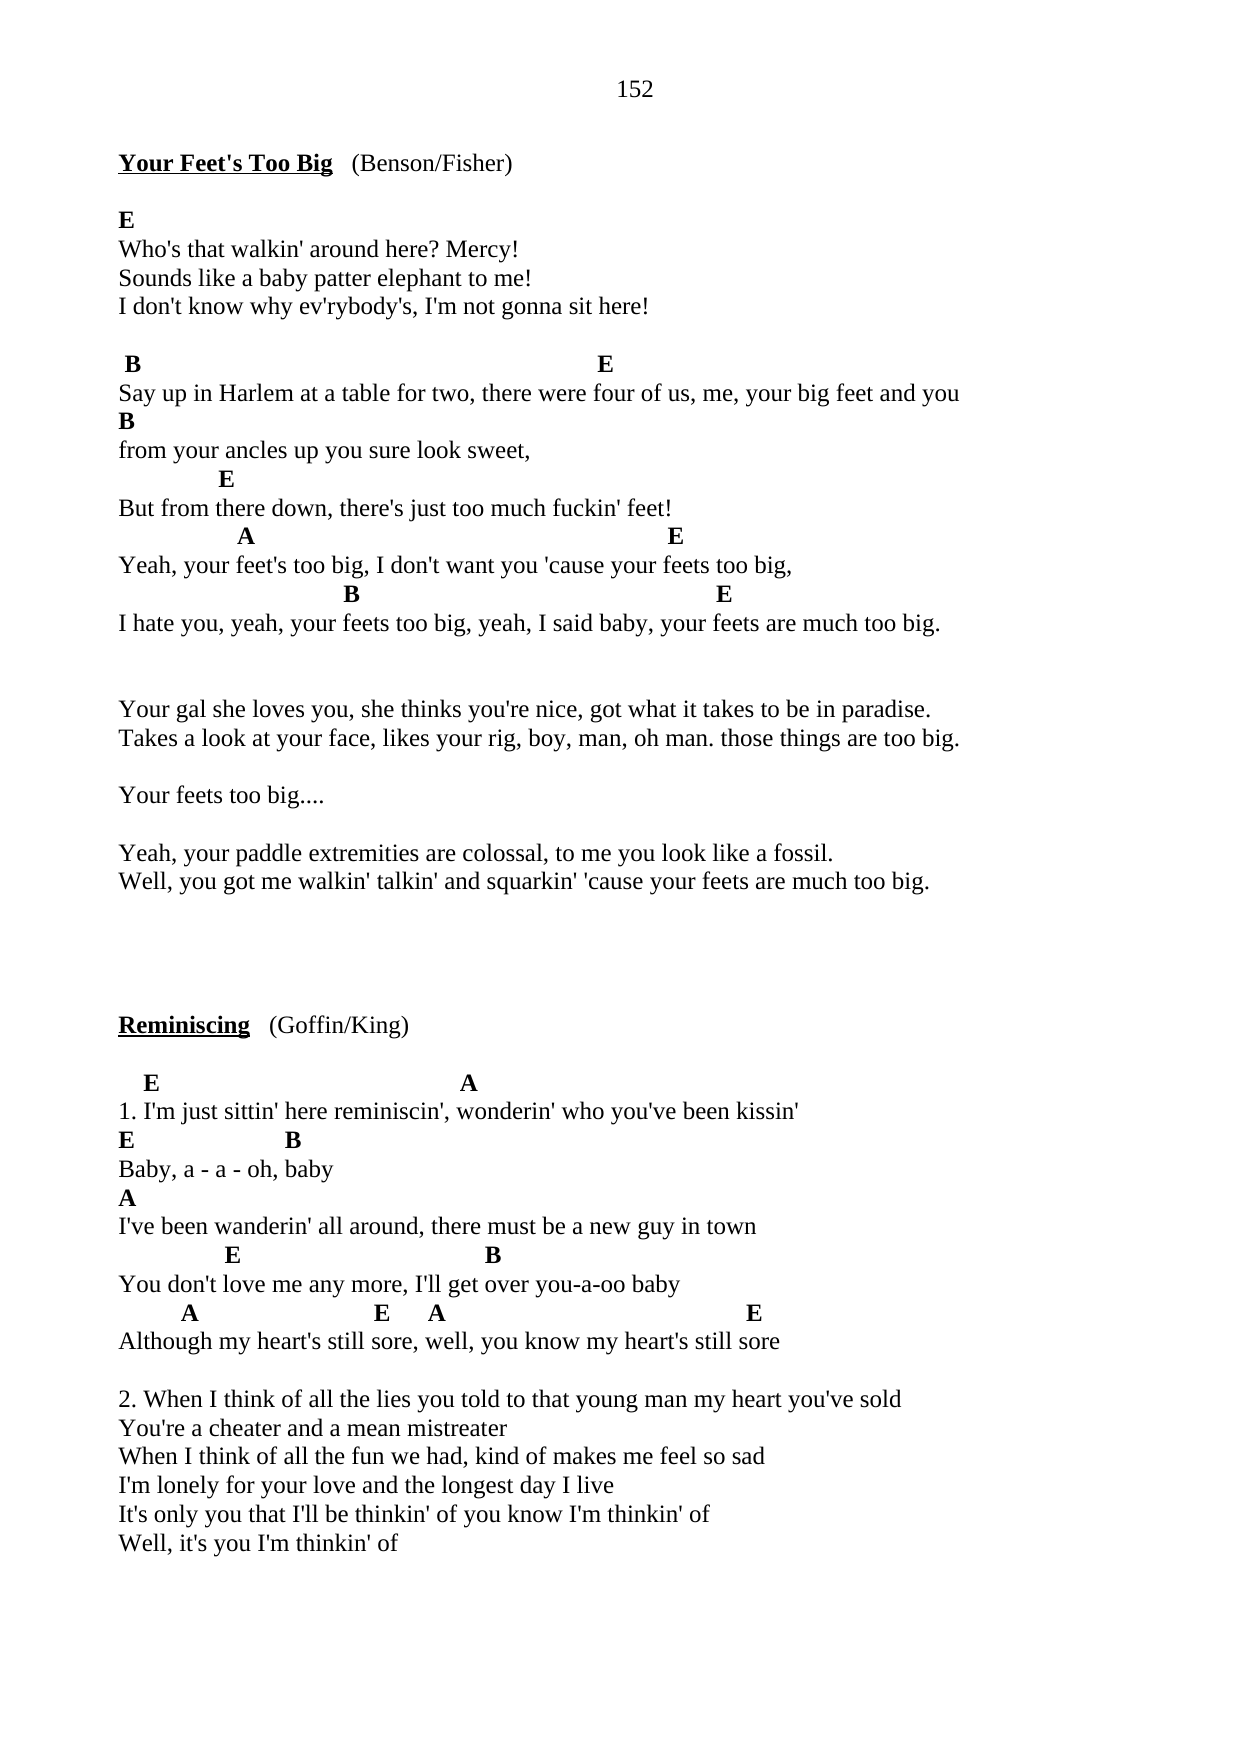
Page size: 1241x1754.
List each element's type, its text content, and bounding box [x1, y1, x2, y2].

text Yeah, your paddle extremities are colossal, to me you look like a fossil. [118, 838, 1152, 866]
text Takes a look at your face, likes your rig, boy, man, oh man. those things are too big. [118, 723, 1152, 751]
text I hate you, yeah, your feets too big, yeah, I said baby, your feets are much too big. [118, 608, 1152, 636]
text But from there down, there's just too much fuckin' feet! [118, 493, 1152, 521]
text B E [118, 349, 1152, 378]
text Who's that walkin' around here? Mercy! Sounds like a baby patter elephant to me! I don't know why ev'rybody's, I'm not gonna sit here! [118, 234, 1152, 349]
text Well, you got me walkin' talkin' and squarkin' 'cause your feets are much too big. [118, 866, 1152, 895]
text E [118, 205, 1152, 234]
text Your Feet's Too Big (Benson/Fisher) [118, 148, 1152, 205]
text E A [118, 1068, 1152, 1096]
text A E [118, 521, 1152, 550]
text Your gal she loves you, she thinks you're nice, got what it takes to be in paradise. [118, 694, 1152, 723]
text Yeah, your feet's too big, I don't want you 'cause your feets too big, B E [118, 550, 1152, 608]
text 1. I'm just sittin' here reminiscin', wonderin' who you've been kissin' E B Baby, a - a - oh, baby A I've been wanderin' all around, there must be a new guy in town E B You don't love me any more, I'll get over you-a-oo baby A E A E Although my heart's still sore, well, you know my heart's still sore 2. When I think of all the lies you told to that young man my heart you've sold You're a cheater and a mean mistreater When I think of all the fun we had, kind of makes me feel so sad I'm lonely for your love and the longest day I live It's only you that I'll be thinkin' of you know I'm thinkin' of Well, it's you I'm thinkin' of [118, 1096, 1152, 1556]
text Reminiscing (Goffin/King) [118, 1010, 1152, 1068]
text Your feets too big.... [118, 780, 1152, 809]
text Say up in Harlem at a table for two, there were four of us, me, your big feet and you B from your ancles up you sure look sweet, E [118, 378, 1152, 493]
